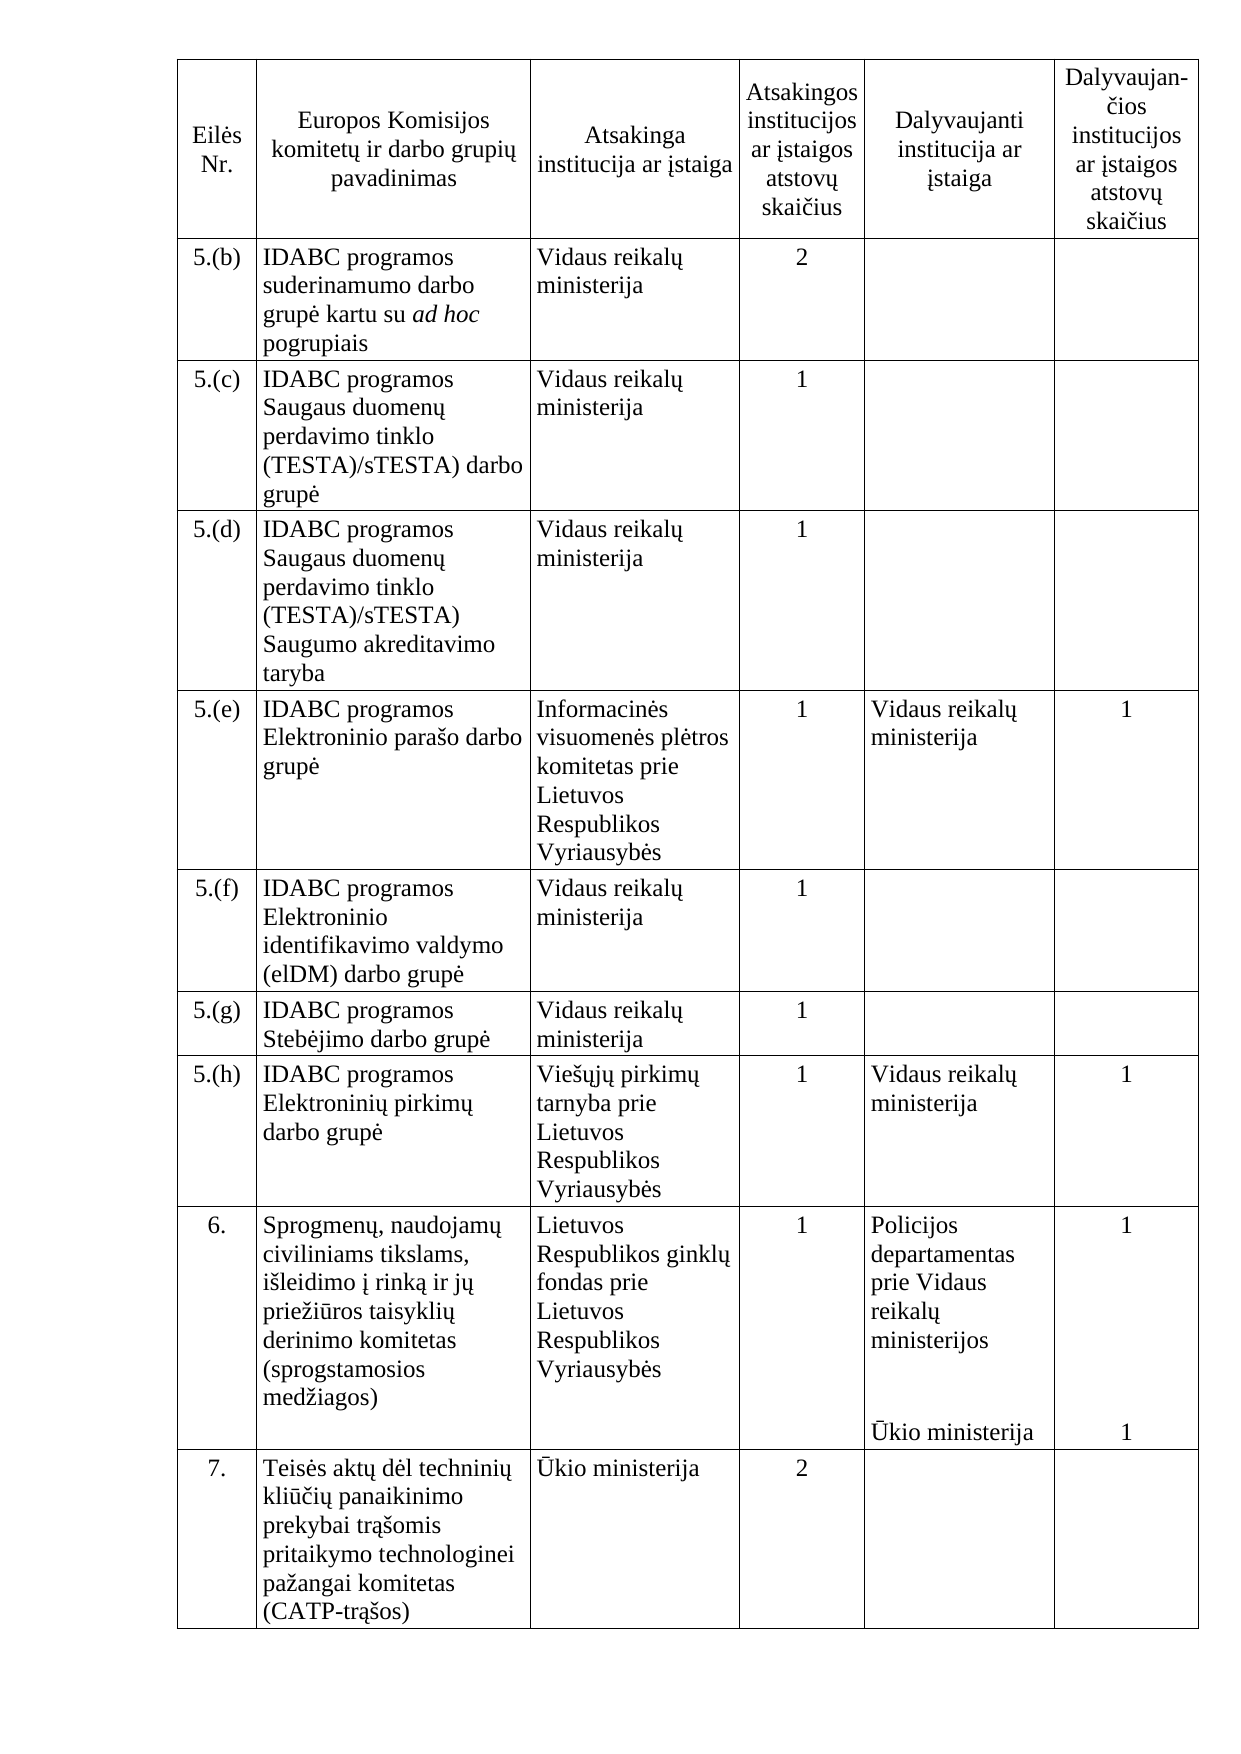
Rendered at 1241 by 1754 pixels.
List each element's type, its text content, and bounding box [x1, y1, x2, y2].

table_cell 1 [740, 1056, 864, 1206]
table_cell 5.(c) [178, 361, 256, 510]
table_cell 5.(g) [178, 992, 256, 1055]
table_header Atsakinga institucija ar įstaiga [531, 60, 739, 238]
table_header Eilės Nr. [178, 60, 256, 238]
table_cell 7. [178, 1450, 256, 1628]
table_cell [531, 1414, 739, 1449]
table_cell Ūkio ministerija [865, 1414, 1054, 1449]
table_header Atsakingos institucijos ar įstaigos atstovų skaičius [740, 60, 864, 238]
table_cell 1 [1055, 691, 1198, 869]
table_cell 1 [1055, 1207, 1198, 1414]
table_cell IDABC programos Saugaus duomenų perdavimo tinklo (TESTA)/sTESTA) Saugumo akreditavimo taryba [257, 511, 530, 690]
table_cell Vidaus reikalų ministerija [865, 691, 1054, 869]
table_cell IDABC programos Saugaus duomenų perdavimo tinklo (TESTA)/sTESTA) darbo grupė [257, 361, 530, 510]
table_cell IDABC programos Elektroninio parašo darbo grupė [257, 691, 530, 869]
table_cell Policijos departamentas prie Vidaus reikalų ministerijos [865, 1207, 1054, 1414]
table_cell Vidaus reikalų ministerija [531, 511, 739, 690]
table_cell 2 [740, 239, 864, 360]
table_cell Viešųjų pirkimų tarnyba prie Lietuvos Respublikos Vyriausybės [531, 1056, 739, 1206]
table_header Dalyvaujan-čios institucijos ar įstaigos atstovų skaičius [1055, 60, 1198, 238]
table_cell 1 [740, 361, 864, 510]
table_cell IDABC programos Elektroninių pirkimų darbo grupė [257, 1056, 530, 1206]
table_cell 1 [740, 691, 864, 869]
table_cell 1 [740, 870, 864, 991]
table_cell [1055, 992, 1198, 1055]
table_cell [865, 870, 1054, 991]
table_cell Informacinės visuomenės plėtros komitetas prie Lietuvos Respublikos Vyriausybės [531, 691, 739, 869]
table_cell 1 [1055, 1056, 1198, 1206]
table_cell [865, 992, 1054, 1055]
table_cell [865, 1450, 1054, 1628]
table_header Europos Komisijos komitetų ir darbo grupių pavadinimas [257, 60, 530, 238]
table_cell Vidaus reikalų ministerija [865, 1056, 1054, 1206]
table_cell Teisės aktų dėl techninių kliūčių panaikinimo prekybai trąšomis pritaikymo technologinei pažangai komitetas (CATP-trąšos) [257, 1450, 530, 1628]
table_cell [1055, 361, 1198, 510]
table_cell 1 [1055, 1414, 1198, 1449]
table_cell [178, 1414, 256, 1449]
table_cell [1055, 511, 1198, 690]
table_cell Ūkio ministerija [531, 1450, 739, 1628]
table_cell 2 [740, 1450, 864, 1628]
table_cell Vidaus reikalų ministerija [531, 239, 739, 360]
table_cell IDABC programos Elektroninio identifikavimo valdymo (elDM) darbo grupė [257, 870, 530, 991]
table_cell 1 [740, 511, 864, 690]
table_cell [1055, 239, 1198, 360]
table_cell [257, 1414, 530, 1449]
table_cell 5.(e) [178, 691, 256, 869]
table_cell Vidaus reikalų ministerija [531, 361, 739, 510]
table_cell [865, 239, 1054, 360]
table_cell [1055, 1450, 1198, 1628]
table_cell [1055, 870, 1198, 991]
table_cell [865, 361, 1054, 510]
table_cell Vidaus reikalų ministerija [531, 870, 739, 991]
table_header Dalyvaujanti institucija ar įstaiga [865, 60, 1054, 238]
table_cell Lietuvos Respublikos ginklų fondas prie Lietuvos Respublikos Vyriausybės [531, 1207, 739, 1414]
table_cell 5.(d) [178, 511, 256, 690]
table_cell 6. [178, 1207, 256, 1414]
table_cell 5.(f) [178, 870, 256, 991]
table_cell 5.(b) [178, 239, 256, 360]
table_cell [740, 1414, 864, 1449]
table_cell 1 [740, 1207, 864, 1414]
table_cell 1 [740, 992, 864, 1055]
table_cell IDABC programos Stebėjimo darbo grupė [257, 992, 530, 1055]
table_cell [865, 511, 1054, 690]
table_cell Sprogmenų, naudojamų civiliniams tikslams, išleidimo į rinką ir jų priežiūros taisyklių derinimo komitetas (sprogstamosios medžiagos) [257, 1207, 530, 1414]
table_cell IDABC programos suderinamumo darbo grupė kartu su ad hoc pogrupiais [257, 239, 530, 360]
table_cell Vidaus reikalų ministerija [531, 992, 739, 1055]
table_cell 5.(h) [178, 1056, 256, 1206]
